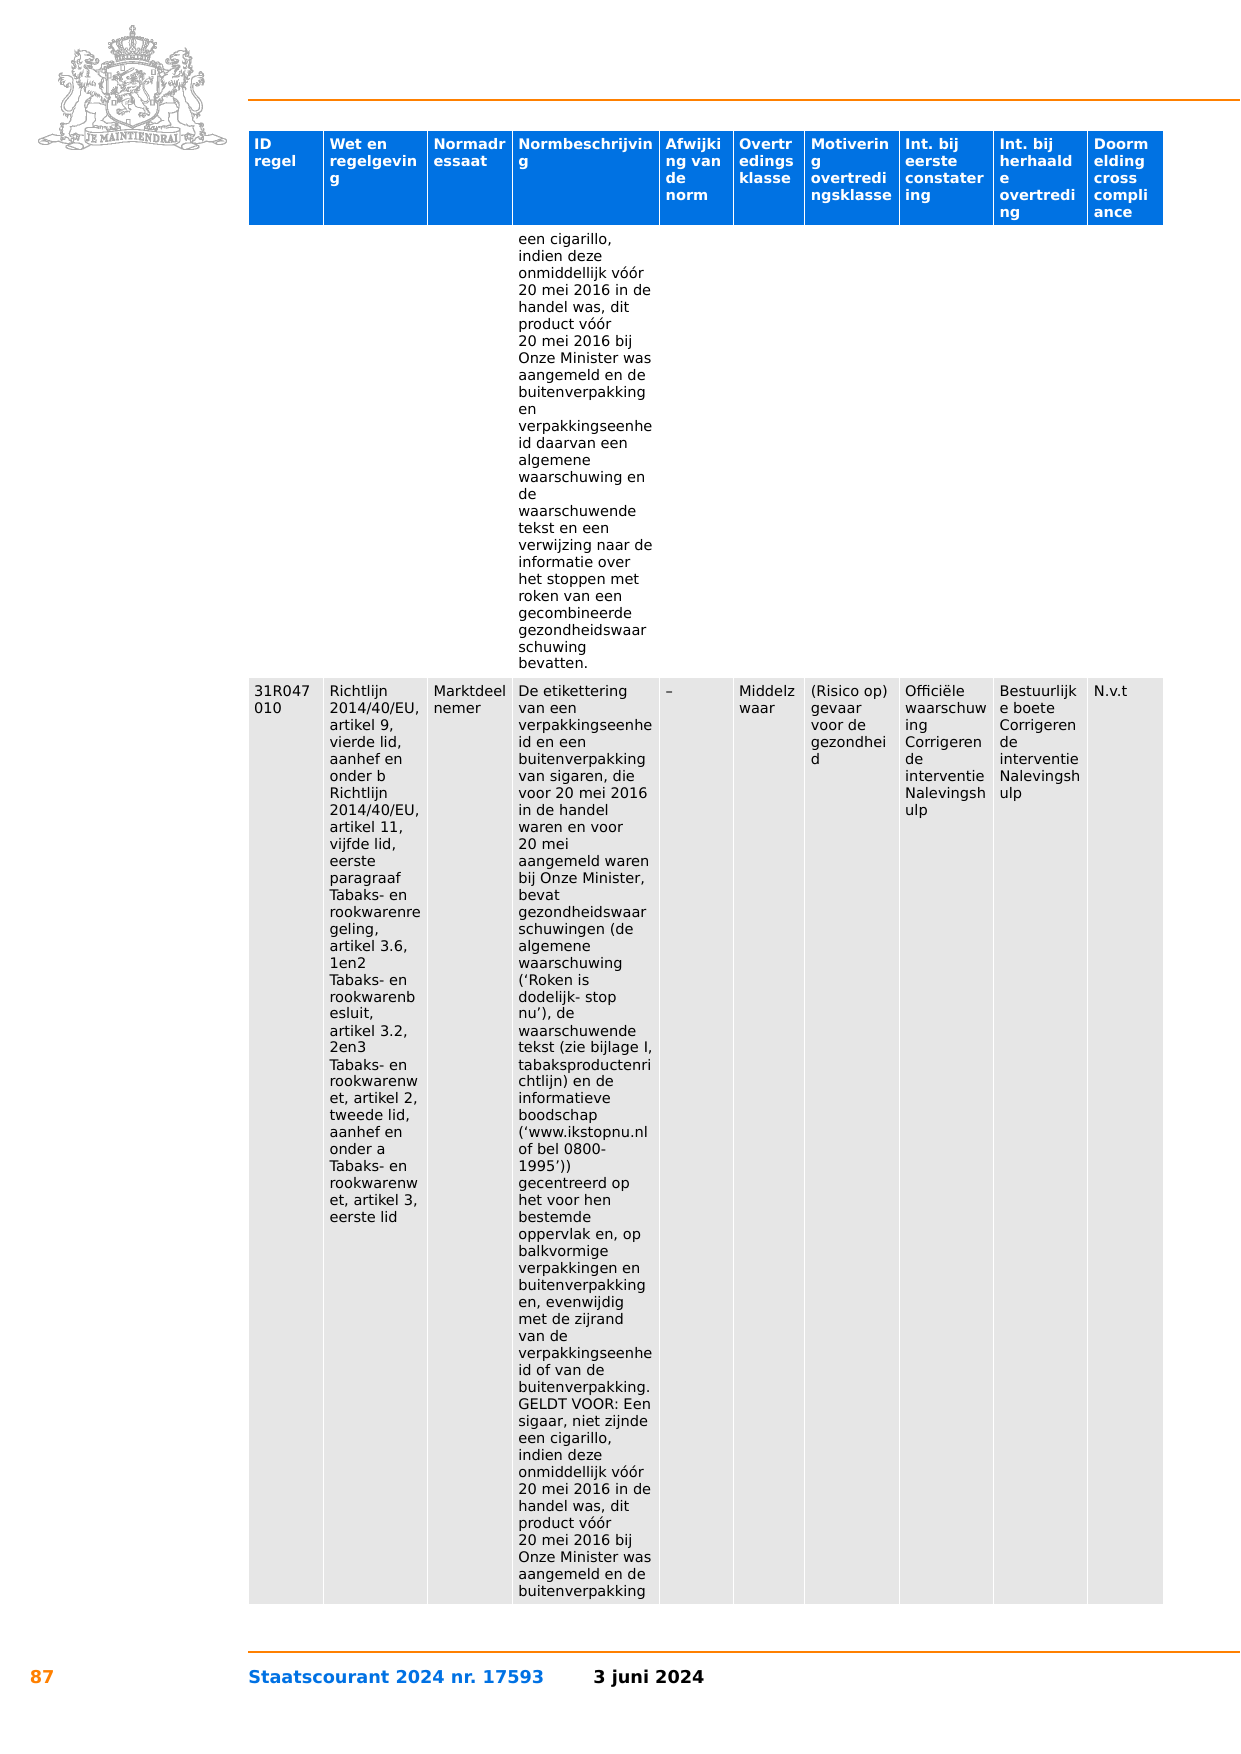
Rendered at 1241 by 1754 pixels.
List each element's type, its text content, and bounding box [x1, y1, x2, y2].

table_cell [660, 226, 733, 677]
table_cell [428, 226, 512, 677]
table_header Normbeschrijving [513, 131, 659, 225]
table_cell [249, 226, 323, 677]
table_cell N.v.t [1088, 678, 1163, 1604]
table_cell [324, 226, 427, 677]
table_header Doormelding cross compliance [1088, 131, 1163, 225]
table_header Int. bij herhaalde overtreding [994, 131, 1087, 225]
table_header Afwijking van de norm [660, 131, 733, 225]
table_cell Bestuurlijke boete Corrigerende interventie Nalevingshulp [994, 678, 1087, 1604]
table_cell De etikettering van een verpakkingseenheid en een buitenverpakking van sigaren, die voor 20 mei 2016 in de handel waren en voor 20 mei aangemeld waren bij Onze Minister, bevat gezondheidswaarschuwingen (de algemene waarschuwing (‘Roken is dodelijk- stop nu’), de waarschuwende tekst (zie bijlage I, tabaksproductenrichtlijn) en de informatieve boodschap (‘www.ikstopnu.nl of bel 0800-1995’)) gecentreerd op het voor hen bestemde oppervlak en, op balkvormige verpakkingen en buitenverpakkingen, evenwijdig met de zijrand van de verpakkingseenheid of van de buitenverpakking. GELDT VOOR: Een sigaar, niet zijnde een cigarillo, indien deze onmiddellijk vóór 20 mei 2016 in de handel was, dit product vóór 20 mei 2016 bij Onze Minister was aangemeld en de buitenverpakking [513, 678, 659, 1604]
table_header Motivering overtredingsklasse [805, 131, 899, 225]
table_header Wet en regelgeving [324, 131, 427, 225]
table_cell 31R047010 [249, 678, 323, 1604]
table_cell (Risico op) gevaar voor de gezondheid [805, 678, 899, 1604]
table_cell Richtlijn 2014/40/EU, artikel 9, vierde lid, aanhef en onder b Richtlijn 2014/40/EU, artikel 11, vijfde lid, eerste paragraaf Tabaks- en rookwarenregeling, artikel 3.6, 1en2 Tabaks- en rookwarenbesluit, artikel 3.2, 2en3 Tabaks- en rookwarenwet, artikel 2, tweede lid, aanhef en onder a Tabaks- en rookwarenwet, artikel 3, eerste lid [324, 678, 427, 1604]
table_cell [734, 226, 804, 677]
table_cell een cigarillo, indien deze onmiddellijk vóór 20 mei 2016 in de handel was, dit product vóór 20 mei 2016 bij Onze Minister was aangemeld en de buitenverpakking en verpakkingseenheid daarvan een algemene waarschuwing en de waarschuwende tekst en een verwijzing naar de informatie over het stoppen met roken van een gecombineerde gezondheidswaarschuwing bevatten. [513, 226, 659, 677]
table_cell [1088, 226, 1163, 677]
picture [38, 25, 227, 150]
table_header Int. bij eerste constatering [900, 131, 993, 225]
table_cell Officiële waarschuwing Corrigerende interventie Nalevingshulp [900, 678, 993, 1604]
table_cell [805, 226, 899, 677]
table_header ID regel [249, 131, 323, 225]
table_cell [900, 226, 993, 677]
table_cell [994, 226, 1087, 677]
table_header Overtredingsklasse [734, 131, 804, 225]
table_header Normadressaat [428, 131, 512, 225]
table_cell – [660, 678, 733, 1604]
table_cell Marktdeelnemer [428, 678, 512, 1604]
table_cell Middelzwaar [734, 678, 804, 1604]
